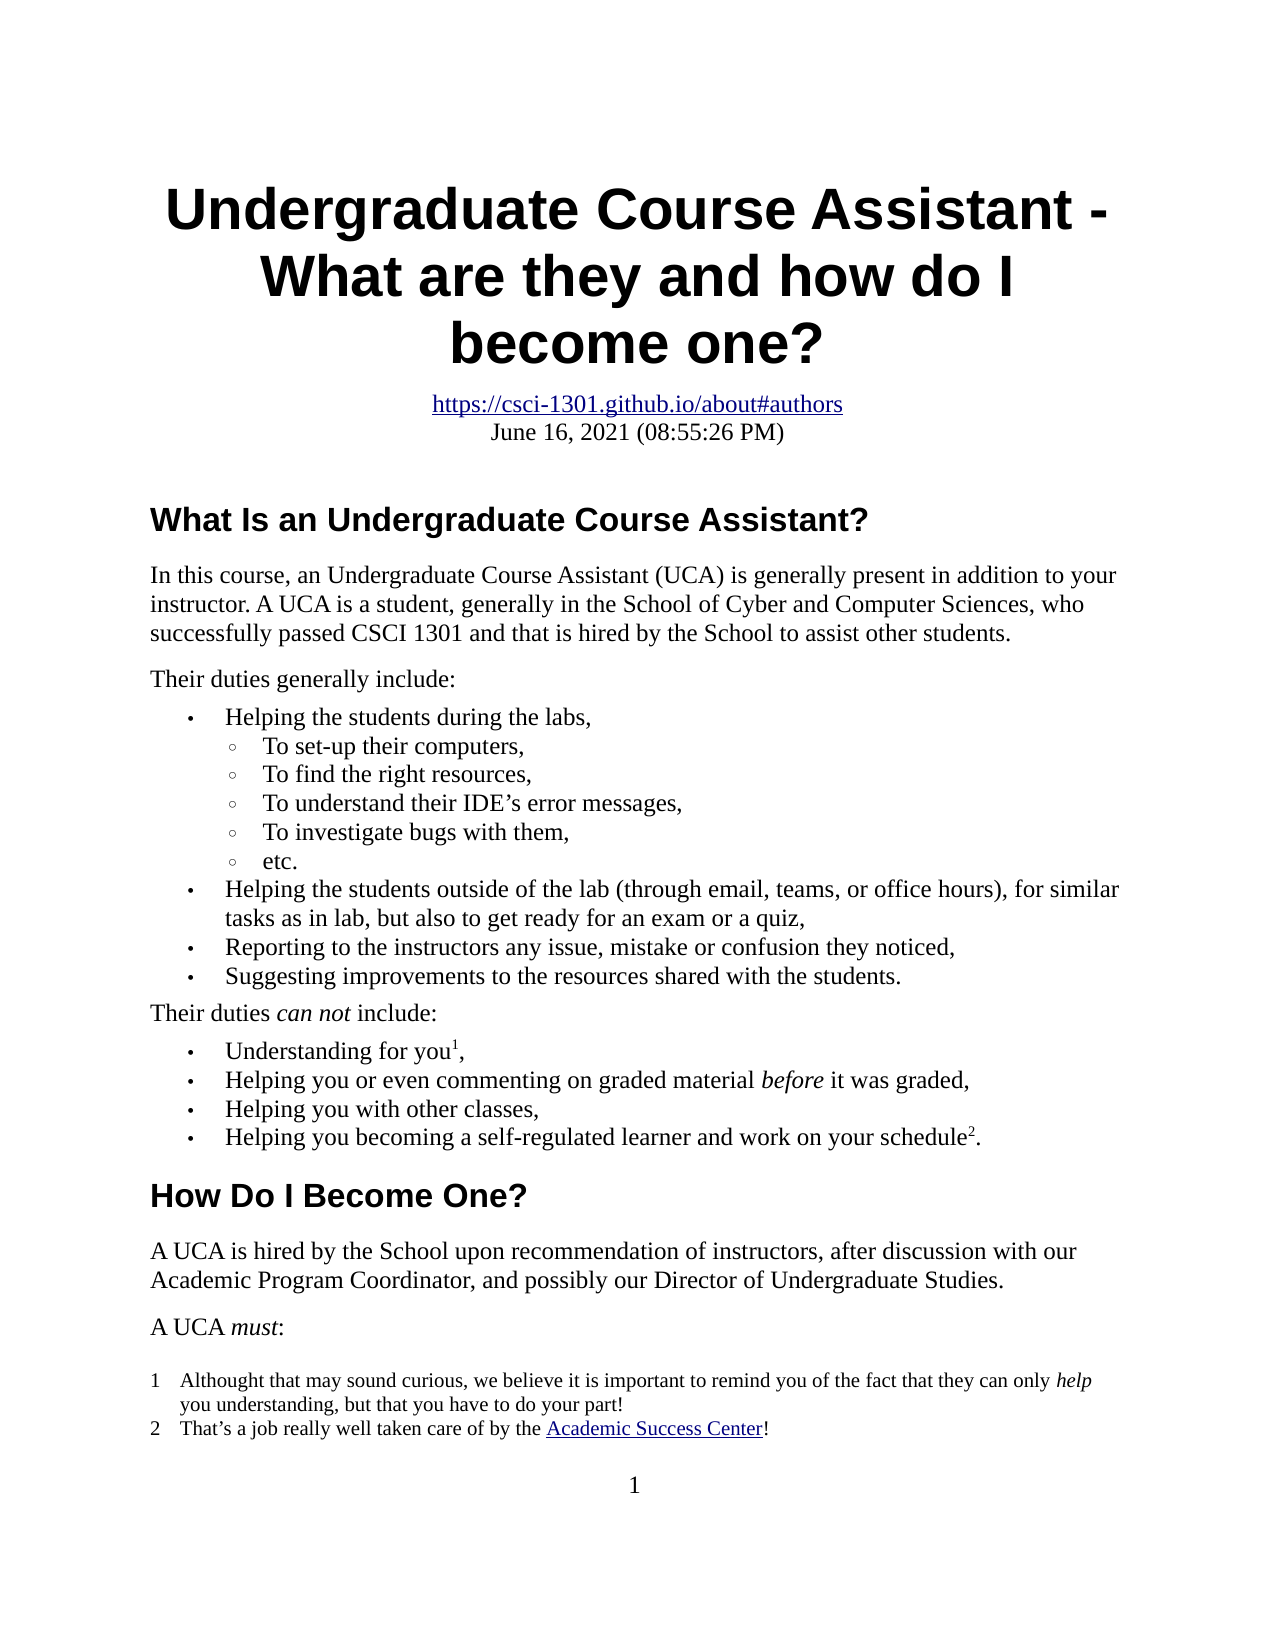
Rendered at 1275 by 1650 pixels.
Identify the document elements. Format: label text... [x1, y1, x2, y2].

text In this course, an Undergraduate Course Assistant (UCA) is generally present in addition to your instructor. A UCA is a student, generally in the School of Cyber and Computer Sciences, who successfully passed CSCI 1301 and that is hired by the School to assist other students. [150, 560, 1125, 646]
list Helping you or even commenting on graded material before it was graded, [187, 1065, 1125, 1094]
title Undergraduate Course Assistant - What are they and how do I become one? [150, 175, 1125, 376]
list Reporting to the instructors any issue, mistake or confusion they noticed, [187, 932, 1125, 961]
list etc. [225, 846, 1125, 874]
list To understand their IDE’s error messages, [225, 788, 1125, 817]
text A UCA must: [150, 1312, 1125, 1340]
text June 16, 2021 (08:55:26 PM) [150, 417, 1125, 446]
text A UCA is hired by the School upon recommendation of instructors, after discussion with our Academic Program Coordinator, and possibly our Director of Undergraduate Studies. [150, 1236, 1125, 1294]
list Althought that may sound curious, we believe it is important to remind you of the fact that they can only help you understanding, but that you have to do your part! [150, 1368, 1125, 1416]
list Helping you with other classes, [187, 1094, 1125, 1122]
subtitle What Is an Undergraduate Course Assistant? [150, 500, 1125, 539]
list Understanding for you, [187, 1036, 1125, 1065]
text Their duties generally include: [150, 664, 1125, 693]
subtitle How Do I Become One? [150, 1176, 1125, 1215]
text https://csci-1301.github.io/about#authors [150, 389, 1125, 417]
list To investigate bugs with them, [225, 817, 1125, 846]
list Helping you becoming a self-regulated learner and work on your schedule. [187, 1122, 1125, 1151]
list That’s a job really well taken care of by the Academic Success Center! [150, 1416, 1125, 1440]
list Helping the students during the labs, [187, 702, 1125, 731]
list To find the right resources, [225, 759, 1125, 788]
text Their duties can not include: [150, 998, 1125, 1027]
list To set-up their computers, [225, 731, 1125, 759]
list Suggesting improvements to the resources shared with the students. [187, 961, 1125, 989]
list Helping the students outside of the lab (through email, teams, or office hours), for similar tasks as in lab, but also to get ready for an exam or a quiz, [187, 874, 1125, 932]
